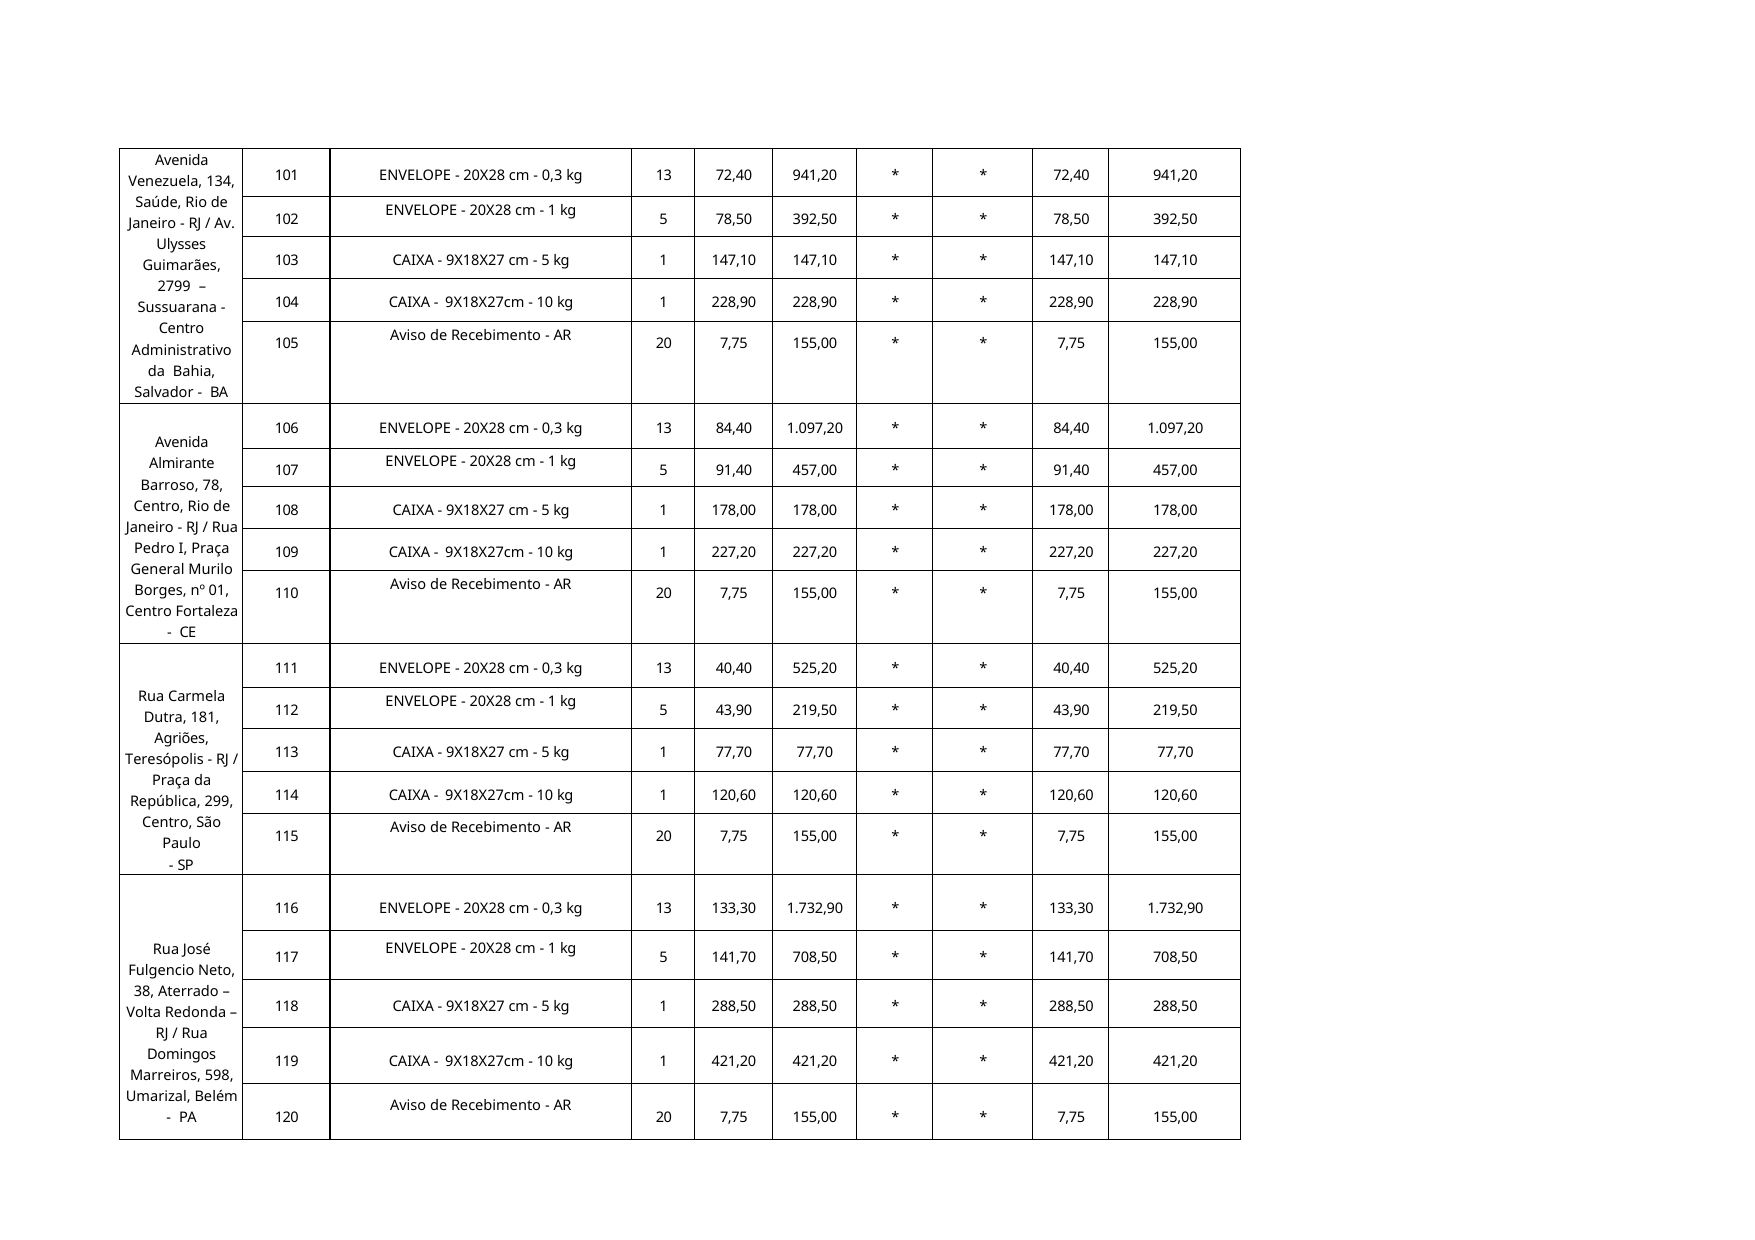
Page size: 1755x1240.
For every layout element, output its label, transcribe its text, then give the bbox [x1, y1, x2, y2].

table_cell 91,40 [1033, 449, 1108, 486]
table_cell 43,90 [695, 688, 772, 727]
table_cell 155,00 [1109, 814, 1240, 874]
table_cell Aviso de Recebimento - AR [331, 322, 631, 403]
table_cell * [857, 571, 932, 643]
table_cell 178,00 [695, 487, 772, 528]
table_cell 155,00 [773, 1084, 856, 1139]
table_cell ENVELOPE - 20X28 cm - 1 kg [331, 197, 631, 236]
table_cell 228,90 [773, 279, 856, 321]
table_header ENVELOPE - 20X28 cm - 0,3 kg [331, 149, 631, 196]
table_cell 1.732,90 [1109, 875, 1240, 930]
table_cell ENVELOPE - 20X28 cm - 1 kg [331, 931, 631, 979]
table_cell 109 [243, 529, 329, 570]
table_cell * [933, 644, 1032, 687]
table_cell 1 [632, 529, 694, 570]
table_cell Avenida Almirante Barroso, 78, Centro, Rio de Janeiro - RJ / Rua Pedro I, Praça General Murilo Borges, nº 01, Centro Fortaleza - CE [120, 404, 242, 643]
table_cell 1.732,90 [773, 875, 856, 930]
table_cell 105 [243, 322, 329, 403]
table_cell * [933, 980, 1032, 1027]
table_cell 178,00 [1109, 487, 1240, 528]
table_cell 141,70 [695, 931, 772, 979]
table_cell 111 [243, 644, 329, 687]
table_cell * [857, 1084, 932, 1139]
table_cell 133,30 [695, 875, 772, 930]
table_cell 1 [632, 729, 694, 771]
table_cell 227,20 [773, 529, 856, 570]
table_cell * [857, 875, 932, 930]
table_cell * [933, 814, 1032, 874]
table_cell Aviso de Recebimento - AR [331, 571, 631, 643]
table_cell CAIXA - 9X18X27 cm - 5 kg [331, 729, 631, 771]
table_cell 43,90 [1033, 688, 1108, 727]
table_cell 392,50 [773, 197, 856, 236]
table_cell CAIXA - 9X18X27cm - 10 kg [331, 1028, 631, 1083]
table_cell 84,40 [1033, 404, 1108, 448]
table_cell * [933, 322, 1032, 403]
table_cell 392,50 [1109, 197, 1240, 236]
table_cell 133,30 [1033, 875, 1108, 930]
table_cell CAIXA - 9X18X27cm - 10 kg [331, 529, 631, 570]
table_cell 13 [632, 404, 694, 448]
table_cell 525,20 [1109, 644, 1240, 687]
table_cell 108 [243, 487, 329, 528]
table_cell 116 [243, 875, 329, 930]
table_cell * [857, 931, 932, 979]
table_cell * [933, 931, 1032, 979]
table_cell 5 [632, 449, 694, 486]
table_cell 147,10 [695, 237, 772, 277]
table_cell 77,70 [695, 729, 772, 771]
table_cell 288,50 [695, 980, 772, 1027]
table_cell 40,40 [1033, 644, 1108, 687]
table_cell 102 [243, 197, 329, 236]
table_cell ENVELOPE - 20X28 cm - 0,3 kg [331, 644, 631, 687]
table_cell ENVELOPE - 20X28 cm - 1 kg [331, 449, 631, 486]
table_header * [933, 149, 1032, 196]
table_cell * [933, 571, 1032, 643]
table_cell 155,00 [1109, 1084, 1240, 1139]
table_cell 155,00 [773, 814, 856, 874]
table_cell 7,75 [695, 814, 772, 874]
table_cell 120 [243, 1084, 329, 1139]
table_header 941,20 [1109, 149, 1240, 196]
table_cell 421,20 [1109, 1028, 1240, 1083]
table_cell 708,50 [1109, 931, 1240, 979]
table_cell 77,70 [773, 729, 856, 771]
table_cell * [933, 1084, 1032, 1139]
table_cell 113 [243, 729, 329, 771]
table_cell 120,60 [695, 772, 772, 813]
table_cell * [933, 197, 1032, 236]
table_cell 7,75 [695, 571, 772, 643]
table_cell 84,40 [695, 404, 772, 448]
table_cell * [933, 729, 1032, 771]
table_cell 1 [632, 279, 694, 321]
table_cell Aviso de Recebimento - AR [331, 814, 631, 874]
table_cell * [933, 449, 1032, 486]
table_cell * [933, 529, 1032, 570]
table_cell 117 [243, 931, 329, 979]
table_header 72,40 [695, 149, 772, 196]
table_cell 147,10 [1033, 237, 1108, 277]
table_cell 20 [632, 1084, 694, 1139]
table_cell 110 [243, 571, 329, 643]
table_cell 7,75 [1033, 814, 1108, 874]
table_header * [857, 149, 932, 196]
table_cell 5 [632, 688, 694, 727]
table_cell 178,00 [773, 487, 856, 528]
table_cell 147,10 [1109, 237, 1240, 277]
table_cell 77,70 [1109, 729, 1240, 771]
table_cell 13 [632, 644, 694, 687]
table_cell CAIXA - 9X18X27 cm - 5 kg [331, 980, 631, 1027]
table_cell CAIXA - 9X18X27cm - 10 kg [331, 772, 631, 813]
table_header Avenida Venezuela, 134, Saúde, Rio de Janeiro - RJ / Av. Ulysses Guimarães, 2799 – Sussuarana - Centro Administrativo da Bahia, Salvador - BA [120, 149, 242, 403]
table_cell 421,20 [1033, 1028, 1108, 1083]
table_cell 7,75 [695, 322, 772, 403]
table_cell * [857, 197, 932, 236]
table_cell * [857, 529, 932, 570]
table_cell 77,70 [1033, 729, 1108, 771]
table_cell * [933, 1028, 1032, 1083]
table_cell ENVELOPE - 20X28 cm - 0,3 kg [331, 875, 631, 930]
table_cell * [857, 487, 932, 528]
table_cell 155,00 [773, 571, 856, 643]
table_cell CAIXA - 9X18X27 cm - 5 kg [331, 237, 631, 277]
table_cell 227,20 [1109, 529, 1240, 570]
table_cell 155,00 [1109, 571, 1240, 643]
table_cell 5 [632, 931, 694, 979]
table_cell 227,20 [1033, 529, 1108, 570]
table_cell 120,60 [1109, 772, 1240, 813]
table_cell 78,50 [1033, 197, 1108, 236]
table_header 941,20 [773, 149, 856, 196]
table_cell 7,75 [1033, 1084, 1108, 1139]
table_cell * [933, 487, 1032, 528]
table_cell 708,50 [773, 931, 856, 979]
table_cell * [857, 449, 932, 486]
table_cell 178,00 [1033, 487, 1108, 528]
table_cell 20 [632, 571, 694, 643]
table_cell 457,00 [773, 449, 856, 486]
table_header 101 [243, 149, 329, 196]
table_cell * [933, 279, 1032, 321]
table_cell 106 [243, 404, 329, 448]
table_cell 107 [243, 449, 329, 486]
table_cell 1 [632, 237, 694, 277]
table_cell CAIXA - 9X18X27cm - 10 kg [331, 279, 631, 321]
table_cell 1 [632, 772, 694, 813]
table_cell 115 [243, 814, 329, 874]
table_cell * [857, 322, 932, 403]
table_cell 118 [243, 980, 329, 1027]
table_cell CAIXA - 9X18X27 cm - 5 kg [331, 487, 631, 528]
table_cell 228,90 [1109, 279, 1240, 321]
table_cell ENVELOPE - 20X28 cm - 1 kg [331, 688, 631, 727]
table_cell 20 [632, 322, 694, 403]
table_cell 1 [632, 487, 694, 528]
table_cell 155,00 [1109, 322, 1240, 403]
table_cell 1.097,20 [1109, 404, 1240, 448]
table_cell * [933, 875, 1032, 930]
table_cell * [857, 729, 932, 771]
table_cell Rua José Fulgencio Neto, 38, Aterrado – Volta Redonda – RJ / Rua Domingos Marreiros, 598, Umarizal, Belém - PA [120, 875, 242, 1139]
table_cell 40,40 [695, 644, 772, 687]
table_cell 114 [243, 772, 329, 813]
table_cell 457,00 [1109, 449, 1240, 486]
table_cell 228,90 [1033, 279, 1108, 321]
table_cell 227,20 [695, 529, 772, 570]
table_cell * [933, 237, 1032, 277]
table_cell 421,20 [773, 1028, 856, 1083]
table_cell Aviso de Recebimento - AR [331, 1084, 631, 1139]
table_cell 1 [632, 980, 694, 1027]
table_cell 1.097,20 [773, 404, 856, 448]
table_cell 5 [632, 197, 694, 236]
table_cell 7,75 [695, 1084, 772, 1139]
table_cell * [857, 814, 932, 874]
table_cell 141,70 [1033, 931, 1108, 979]
table_cell 13 [632, 875, 694, 930]
table_cell 228,90 [695, 279, 772, 321]
table_cell 78,50 [695, 197, 772, 236]
table_header 13 [632, 149, 694, 196]
table_cell 103 [243, 237, 329, 277]
table_cell 119 [243, 1028, 329, 1083]
table_cell 219,50 [773, 688, 856, 727]
table_cell * [857, 772, 932, 813]
table_cell 219,50 [1109, 688, 1240, 727]
table_cell * [933, 688, 1032, 727]
table_cell 20 [632, 814, 694, 874]
table_cell * [933, 404, 1032, 448]
table_cell * [857, 279, 932, 321]
table_cell 120,60 [773, 772, 856, 813]
table_cell * [857, 1028, 932, 1083]
table_cell 288,50 [1033, 980, 1108, 1027]
table_cell 421,20 [695, 1028, 772, 1083]
table_cell 112 [243, 688, 329, 727]
table_cell * [857, 404, 932, 448]
table_cell 525,20 [773, 644, 856, 687]
table_cell Rua Carmela Dutra, 181, Agriões, Teresópolis - RJ / Praça da República, 299, Centro, São Paulo - SP [120, 644, 242, 874]
table_cell ENVELOPE - 20X28 cm - 0,3 kg [331, 404, 631, 448]
table_cell 1 [632, 1028, 694, 1083]
table_cell * [933, 772, 1032, 813]
table_cell 7,75 [1033, 322, 1108, 403]
table_cell * [857, 688, 932, 727]
table_cell 7,75 [1033, 571, 1108, 643]
table_cell 288,50 [773, 980, 856, 1027]
table_cell * [857, 644, 932, 687]
table_cell 155,00 [773, 322, 856, 403]
table_cell 288,50 [1109, 980, 1240, 1027]
table_cell * [857, 980, 932, 1027]
table_cell 147,10 [773, 237, 856, 277]
table_cell 91,40 [695, 449, 772, 486]
table_cell * [857, 237, 932, 277]
table_cell 104 [243, 279, 329, 321]
table_cell 120,60 [1033, 772, 1108, 813]
table_header 72,40 [1033, 149, 1108, 196]
